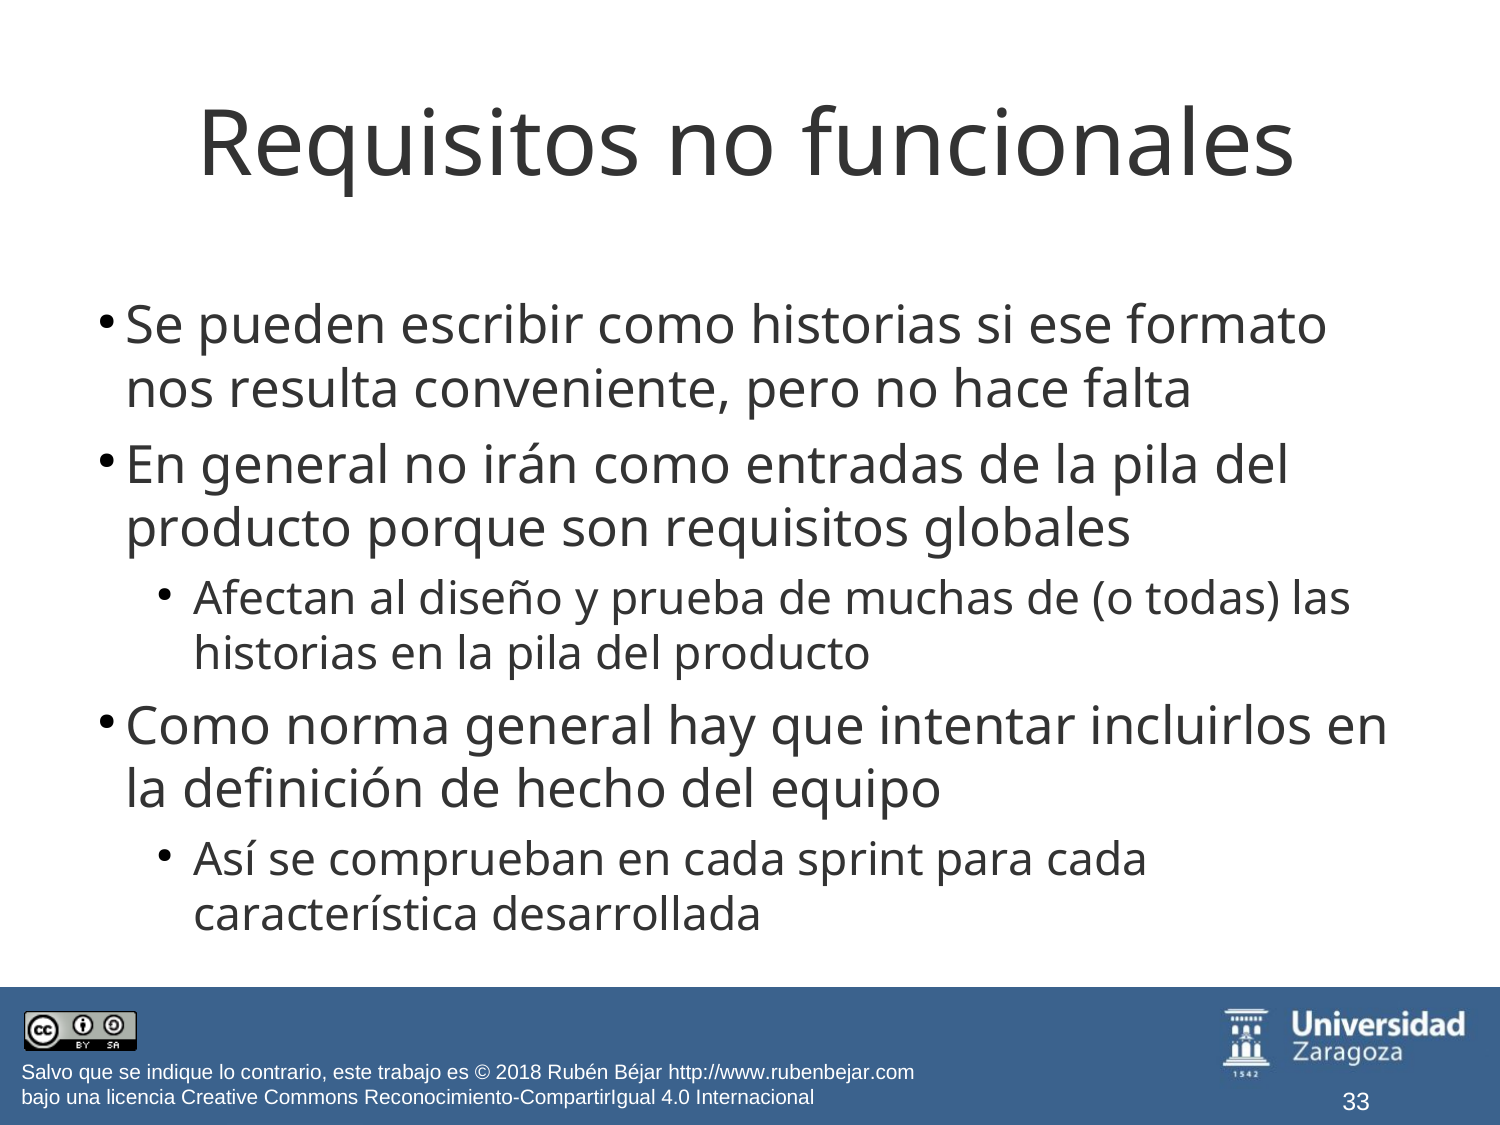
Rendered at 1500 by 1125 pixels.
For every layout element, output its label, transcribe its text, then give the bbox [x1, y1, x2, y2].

picture [0, 987, 1500, 1125]
title Requisitos no funcionales [74, 21, 1420, 257]
list Se pueden escribir como historias si ese formato nos resulta conveniente, pero no hace falta En general no irán como entradas de la pila del producto porque son requisitos globales Afectan al diseño y prueba de muchas de (o todas) las historias en la pila del producto Como norma general hay que intentar incluirlos en la definición de hecho del equipo Así se comprueban en cada sprint para cada característica desarrollada [82, 283, 1418, 957]
